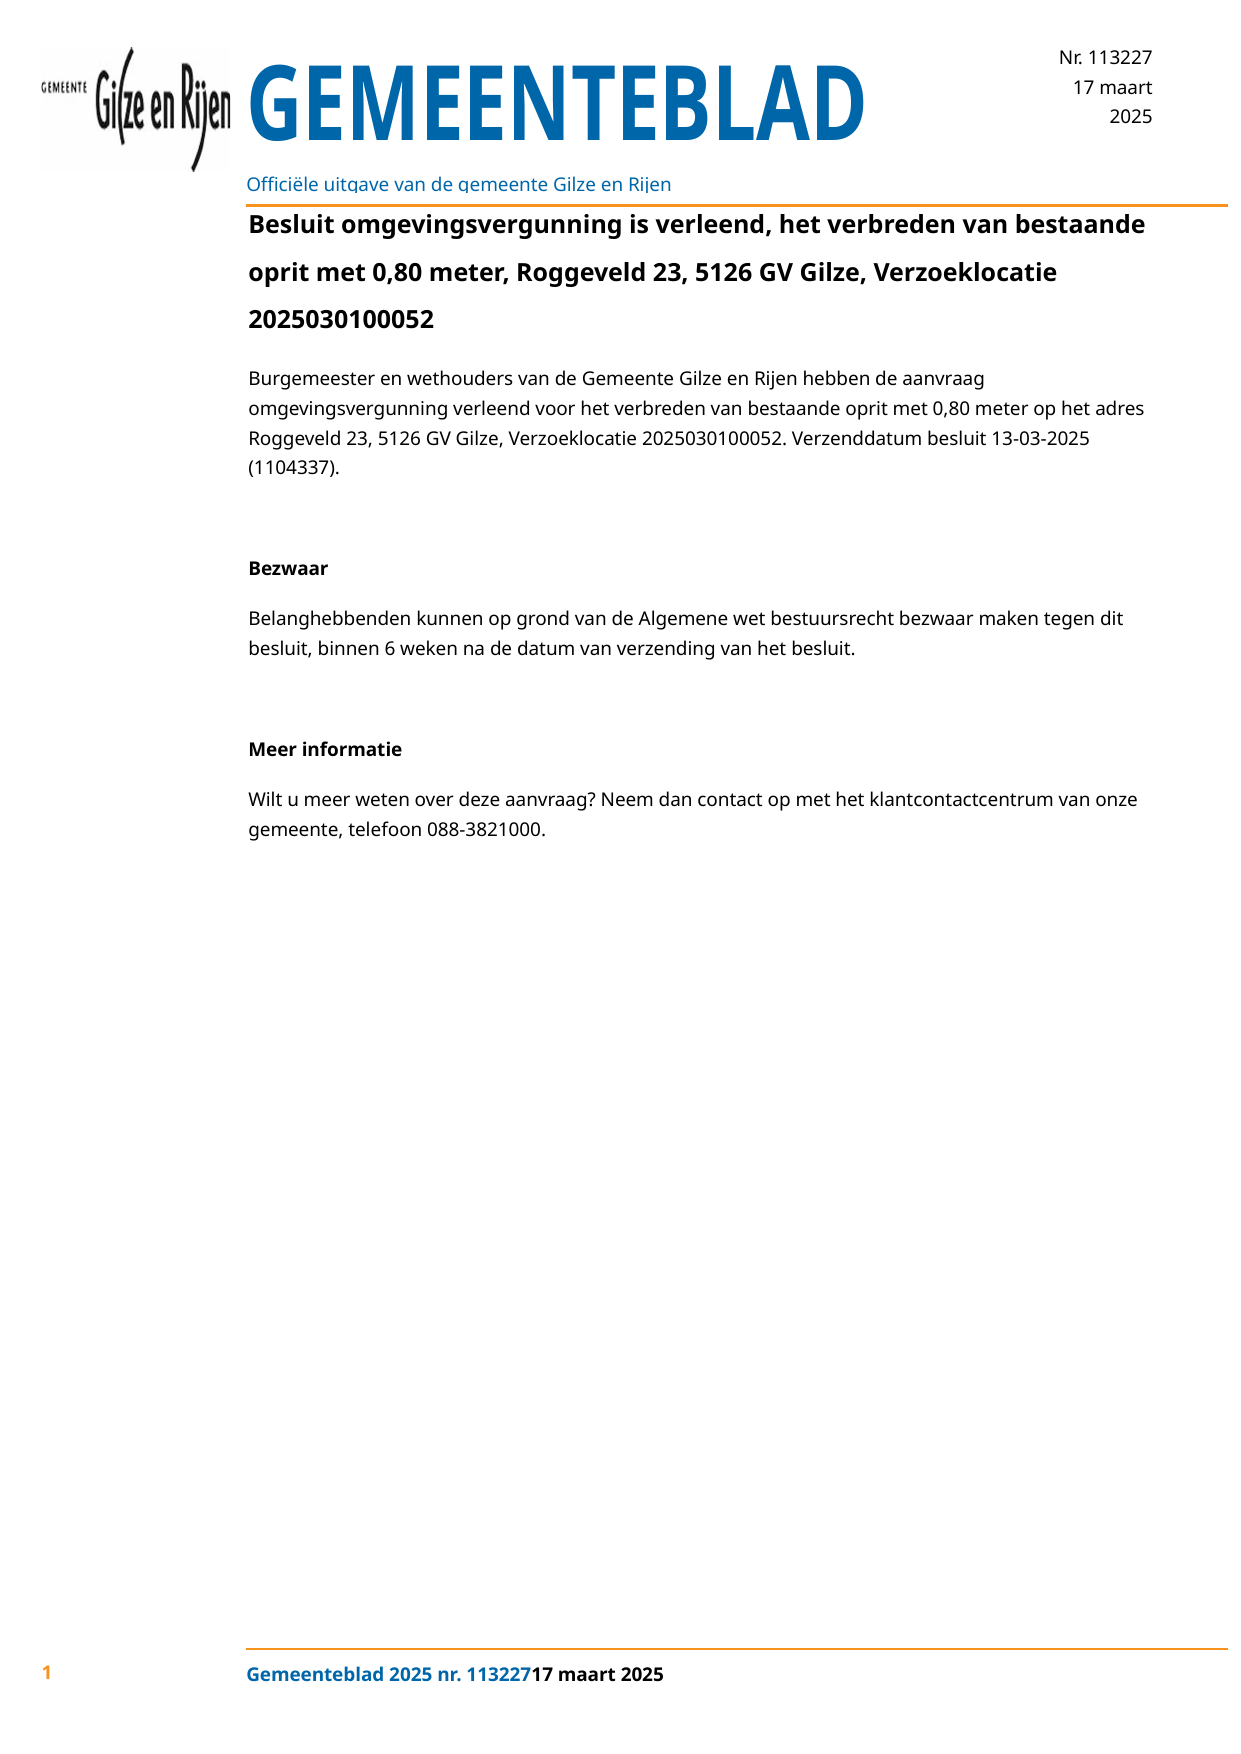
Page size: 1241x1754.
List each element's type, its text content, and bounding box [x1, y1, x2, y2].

text Wilt u meer weten over deze aanvraag? Neem dan contact op met het klantcontactcentrum van onze gemeente, telefoon 088-3821000. [248, 786, 1152, 842]
text Besluit omgevingsvergunning is verleend, het verbreden van bestaande oprit met 0,80 meter, Roggeveld 23, 5126 GV Gilze, Verzoeklocatie 2025030100052 [248, 207, 1152, 336]
picture [41, 47, 231, 172]
text Burgemeester en wethouders van de Gemeente Gilze en Rijen hebben de aanvraag omgevingsvergunning verleend voor het verbreden van bestaande oprit met 0,80 meter op het adres Roggeveld 23, 5126 GV Gilze, Verzoeklocatie 2025030100052. Verzenddatum besluit 13-03-2025 (1104337). [248, 366, 1152, 480]
text Bezwaar [248, 555, 1152, 581]
text Belanghebbenden kunnen op grond van de Algemene wet bestuursrecht bezwaar maken tegen dit besluit, binnen 6 weken na de datum van verzending van het besluit. [248, 606, 1152, 661]
text Meer informatie [248, 736, 1152, 762]
